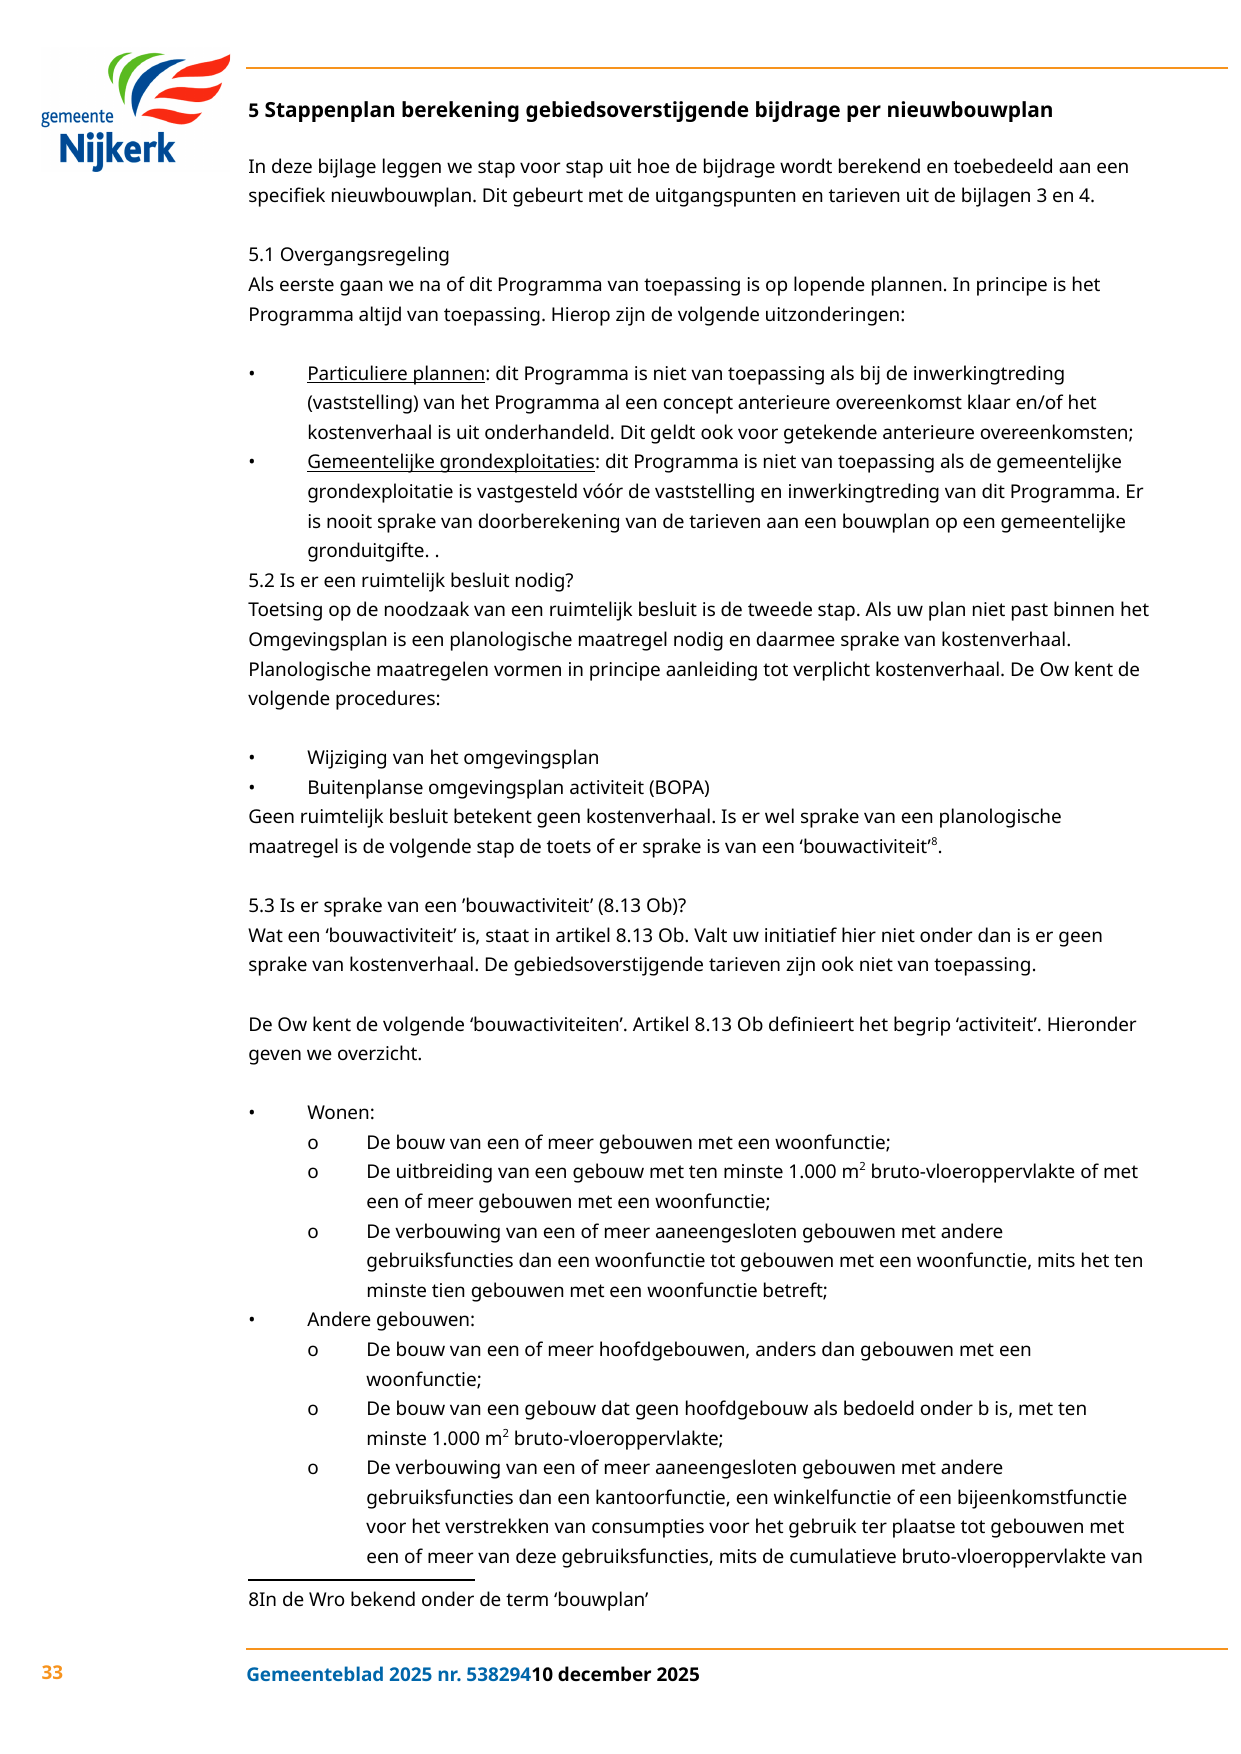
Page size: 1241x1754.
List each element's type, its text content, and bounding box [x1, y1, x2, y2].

list De bouw van een of meer hoofdgebouwen, anders dan gebouwen met een woonfunctie; [307, 1336, 1152, 1392]
text 5.1 Overgangsregeling [248, 242, 1152, 267]
text Toetsing op de noodzaak van een ruimtelijk besluit is de tweede stap. Als uw plan niet past binnen het Omgevingsplan is een planologische maatregel nodig en daarmee sprake van kostenverhaal. Planologische maatregelen vormen in principe aanleiding tot verplicht kostenverhaal. De Ow kent de volgende procedures: [248, 597, 1152, 711]
list Gemeentelijke grondexploitaties: dit Programma is niet van toepassing als de gemeentelijke grondexploitatie is vastgesteld vóór de vaststelling en inwerkingtreding van dit Programma. Er is nooit sprake van doorberekening van de tarieven aan een bouwplan op een gemeentelijke gronduitgifte. . [248, 449, 1152, 563]
list De verbouwing van een of meer aaneengesloten gebouwen met andere gebruiksfuncties dan een woonfunctie tot gebouwen met een woonfunctie, mits het ten minste tien gebouwen met een woonfunctie betreft; [307, 1218, 1152, 1303]
text Geen ruimtelijk besluit betekent geen kostenverhaal. Is er wel sprake van een planologische maatregel is de volgende stap de toets of er sprake is van een ‘bouwactiviteit’. [248, 804, 1152, 859]
text 5 Stappenplan berekening gebiedsoverstijgende bijdrage per nieuwbouwplan [248, 95, 1152, 123]
text 5.3 Is er sprake van een ’bouwactiviteit’ (8.13 Ob)? [248, 892, 1152, 918]
text Wat een ‘bouwactiviteit’ is, staat in artikel 8.13 Ob. Valt uw initiatief hier niet onder dan is er geen sprake van kostenverhaal. De gebiedsoverstijgende tarieven zijn ook niet van toepassing. [248, 922, 1152, 977]
text In de Wro bekend onder de term ‘bouwplan’ [248, 1586, 1152, 1612]
list De bouw van een of meer gebouwen met een woonfunctie; [307, 1129, 1152, 1155]
list De uitbreiding van een gebouw met ten minste 1.000 m2 bruto-vloeroppervlakte of met een of meer gebouwen met een woonfunctie; [307, 1159, 1152, 1214]
list De bouw van een gebouw dat geen hoofdgebouw als bedoeld onder b is, met ten minste 1.000 m2 bruto-vloeroppervlakte; [307, 1395, 1152, 1451]
list Wijziging van het omgevingsplan [248, 744, 1152, 770]
list Wonen: [248, 1099, 1152, 1125]
list Andere gebouwen: [248, 1307, 1152, 1332]
list Buitenplanse omgevingsplan activiteit (BOPA) [248, 774, 1152, 800]
text In deze bijlage leggen we stap voor stap uit hoe de bijdrage wordt berekend en toebedeeld aan een specifiek nieuwbouwplan. Dit gebeurt met de uitgangspunten en tarieven uit de bijlagen 3 en 4. [248, 153, 1152, 208]
picture [41, 47, 231, 172]
text Als eerste gaan we na of dit Programma van toepassing is op lopende plannen. In principe is het Programma altijd van toepassing. Hierop zijn de volgende uitzonderingen: [248, 271, 1152, 327]
list De verbouwing van een of meer aaneengesloten gebouwen met andere gebruiksfuncties dan een kantoorfunctie, een winkelfunctie of een bijeenkomstfunctie voor het verstrekken van consumpties voor het gebruik ter plaatse tot gebouwen met een of meer van deze gebruiksfuncties, mits de cumulatieve bruto-vloeroppervlakte van [307, 1454, 1152, 1569]
text De Ow kent de volgende ‘bouwactiviteiten’. Artikel 8.13 Ob definieert het begrip ‘activiteit’. Hieronder geven we overzicht. [248, 1011, 1152, 1066]
list Particuliere plannen: dit Programma is niet van toepassing als bij de inwerkingtreding (vaststelling) van het Programma al een concept anterieure overeenkomst klaar en/of het kostenverhaal is uit onderhandeld. Dit geldt ook voor getekende anterieure overeenkomsten; [248, 360, 1152, 445]
text 5.2 Is er een ruimtelijk besluit nodig? [248, 567, 1152, 593]
